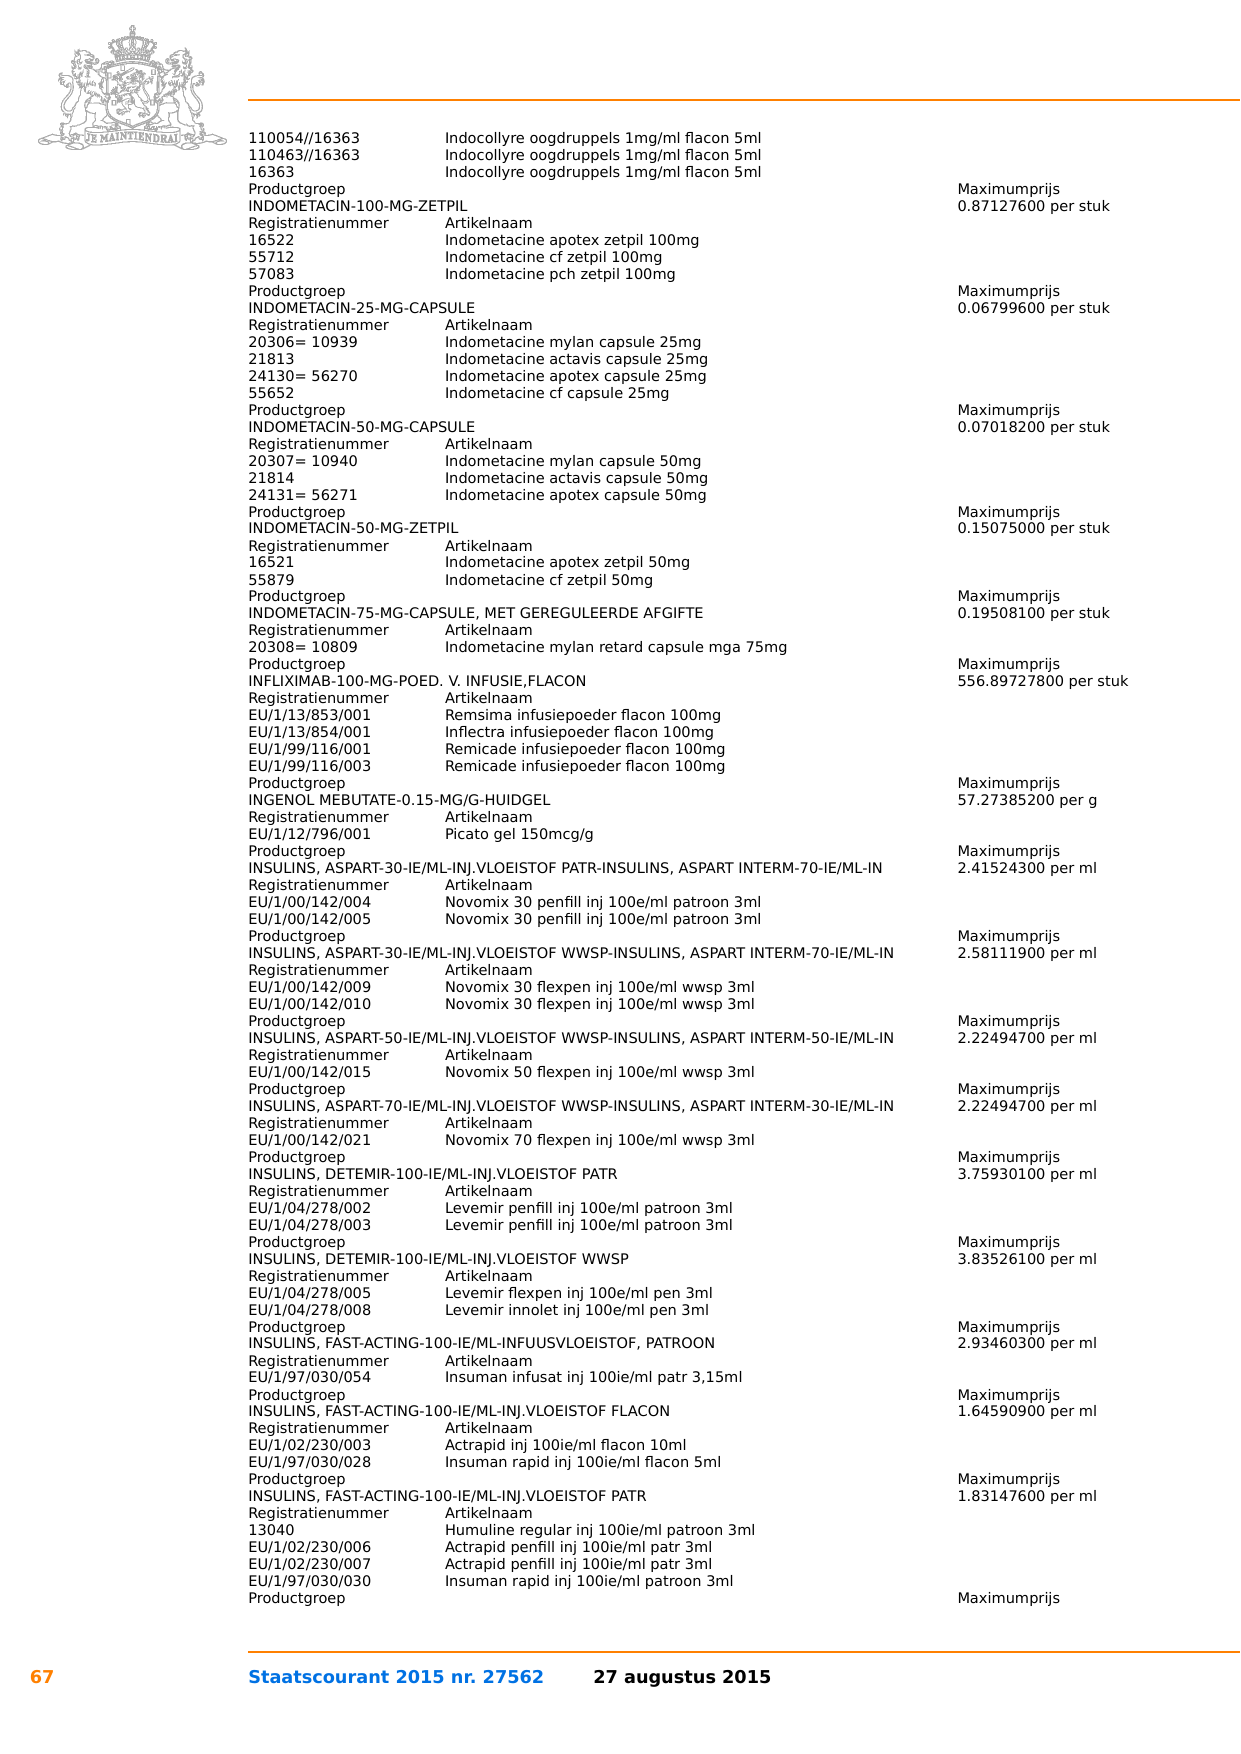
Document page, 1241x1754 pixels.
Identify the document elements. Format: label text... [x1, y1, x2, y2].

table_cell [951, 385, 1163, 402]
table_cell EU/1/00/142/010 [248, 996, 439, 1013]
table_cell EU/1/02/230/006 [248, 1539, 439, 1556]
table_cell EU/1/00/142/004 [248, 894, 439, 911]
table_cell INSULINS, DETEMIR-100-IE/ML-INJ.VLOEISTOF WWSP [248, 1251, 951, 1267]
table_cell [439, 283, 951, 300]
table_cell INSULINS, DETEMIR-100-IE/ML-INJ.VLOEISTOF PATR [248, 1166, 951, 1183]
table_cell EU/1/00/142/021 [248, 1132, 439, 1149]
table_cell INGENOL MEBUTATE-0.15-MG/G-HUIDGEL [248, 792, 951, 809]
table_cell [951, 538, 1163, 554]
table_cell [951, 758, 1163, 775]
table_cell [951, 1115, 1163, 1132]
table_cell EU/1/00/142/005 [248, 911, 439, 928]
table_cell Artikelnaam [439, 962, 951, 979]
table_cell EU/1/04/278/008 [248, 1301, 439, 1318]
table_cell [951, 1285, 1163, 1301]
table_cell Registratienummer [248, 538, 439, 554]
table_cell [951, 894, 1163, 911]
table_cell [439, 1013, 951, 1030]
table_cell Indometacine cf capsule 25mg [439, 385, 951, 402]
table_cell [951, 232, 1163, 249]
table_cell [951, 266, 1163, 283]
table_cell 57.27385200 per g [951, 792, 1163, 809]
table_cell Maximumprijs [951, 1386, 1163, 1403]
table_cell [951, 979, 1163, 996]
table_cell Novomix 30 flexpen inj 100e/ml wwsp 3ml [439, 979, 951, 996]
table_cell INDOMETACIN-75-MG-CAPSULE, MET GEREGULEERDE AFGIFTE [248, 605, 951, 622]
table_cell Maximumprijs [951, 283, 1163, 300]
table_cell 21814 [248, 470, 439, 486]
table_cell 20307= 10940 [248, 453, 439, 469]
table_cell EU/1/97/030/028 [248, 1454, 439, 1471]
table_cell Actrapid penfill inj 100ie/ml patr 3ml [439, 1556, 951, 1573]
table_cell EU/1/04/278/005 [248, 1285, 439, 1301]
table_cell Humuline regular inj 100ie/ml patroon 3ml [439, 1522, 951, 1539]
table_cell 2.58111900 per ml [951, 945, 1163, 962]
table_cell 55712 [248, 249, 439, 266]
table_cell Levemir flexpen inj 100e/ml pen 3ml [439, 1285, 951, 1301]
table_cell 0.07018200 per stuk [951, 419, 1163, 436]
table_cell [951, 911, 1163, 928]
table_cell [951, 877, 1163, 894]
table_cell Productgroep [248, 181, 439, 198]
table_cell [951, 486, 1163, 503]
table_cell [951, 1539, 1163, 1556]
table_cell Remicade infusiepoeder flacon 100mg [439, 758, 951, 775]
table_cell [951, 1369, 1163, 1386]
table_cell Productgroep [248, 283, 439, 300]
table_cell [951, 1573, 1163, 1590]
table_cell 13040 [248, 1522, 439, 1539]
table_cell 0.15075000 per stuk [951, 520, 1163, 537]
table_cell Indocollyre oogdruppels 1mg/ml flacon 5ml [439, 164, 951, 181]
table_cell [951, 571, 1163, 588]
table_cell [951, 1064, 1163, 1081]
table_cell Maximumprijs [951, 504, 1163, 520]
table_cell EU/1/00/142/009 [248, 979, 439, 996]
table_cell Registratienummer [248, 1115, 439, 1132]
table_cell 2.93460300 per ml [951, 1335, 1163, 1352]
table_cell [951, 317, 1163, 334]
table_cell [951, 1556, 1163, 1573]
table_cell EU/1/04/278/003 [248, 1217, 439, 1233]
table_cell 2.22494700 per ml [951, 1030, 1163, 1047]
table_cell Productgroep [248, 1013, 439, 1030]
table_cell Registratienummer [248, 215, 439, 232]
table_cell [951, 368, 1163, 384]
table_cell 2.22494700 per ml [951, 1098, 1163, 1115]
table_cell [439, 1319, 951, 1335]
table_cell Indometacine cf zetpil 100mg [439, 249, 951, 266]
table_cell Registratienummer [248, 1505, 439, 1522]
table_cell Artikelnaam [439, 1353, 951, 1369]
table_cell 1.83147600 per ml [951, 1488, 1163, 1505]
table_cell Registratienummer [248, 1268, 439, 1284]
table_cell [439, 1234, 951, 1251]
table_cell Artikelnaam [439, 215, 951, 232]
table_cell INDOMETACIN-25-MG-CAPSULE [248, 300, 951, 317]
table_cell Maximumprijs [951, 843, 1163, 860]
table_cell Registratienummer [248, 622, 439, 639]
table_cell Indometacine mylan capsule 50mg [439, 453, 951, 469]
table_cell Maximumprijs [951, 1149, 1163, 1166]
table_cell Artikelnaam [439, 690, 951, 707]
table_cell Artikelnaam [439, 1115, 951, 1132]
table_cell [439, 1590, 951, 1607]
table_cell INFLIXIMAB-100-MG-POED. V. INFUSIE,FLACON [248, 673, 951, 690]
table_cell [951, 724, 1163, 741]
table_cell Novomix 30 penfill inj 100e/ml patroon 3ml [439, 911, 951, 928]
table_cell Productgroep [248, 1590, 439, 1607]
table_cell [951, 741, 1163, 758]
table_cell Productgroep [248, 656, 439, 673]
table_cell [439, 843, 951, 860]
table_cell 16522 [248, 232, 439, 249]
table_cell 16363 [248, 164, 439, 181]
table_cell INSULINS, ASPART-30-IE/ML-INJ.VLOEISTOF WWSP-INSULINS, ASPART INTERM-70-IE/ML-IN [248, 945, 951, 962]
table_cell [951, 1420, 1163, 1437]
table_cell EU/1/97/030/054 [248, 1369, 439, 1386]
table_cell Novomix 30 flexpen inj 100e/ml wwsp 3ml [439, 996, 951, 1013]
table_cell Productgroep [248, 504, 439, 520]
table_cell Remicade infusiepoeder flacon 100mg [439, 741, 951, 758]
table_cell [951, 1200, 1163, 1217]
table_cell Registratienummer [248, 877, 439, 894]
table_cell Levemir innolet inj 100e/ml pen 3ml [439, 1301, 951, 1318]
table_cell [951, 351, 1163, 368]
table_cell Maximumprijs [951, 1081, 1163, 1098]
table_cell Registratienummer [248, 1047, 439, 1064]
table_cell 110463//16363 [248, 147, 439, 164]
table_cell INDOMETACIN-50-MG-ZETPIL [248, 520, 951, 537]
table_cell Insuman rapid inj 100ie/ml patroon 3ml [439, 1573, 951, 1590]
table_cell Maximumprijs [951, 181, 1163, 198]
table_cell Artikelnaam [439, 1420, 951, 1437]
table_cell [951, 707, 1163, 724]
table_cell 0.87127600 per stuk [951, 198, 1163, 215]
table_cell 0.06799600 per stuk [951, 300, 1163, 317]
table_cell [951, 1301, 1163, 1318]
table_cell [951, 1268, 1163, 1284]
table_cell Registratienummer [248, 1353, 439, 1369]
table_cell Indocollyre oogdruppels 1mg/ml flacon 5ml [439, 130, 951, 147]
table_cell Indometacine actavis capsule 50mg [439, 470, 951, 486]
table_cell [439, 928, 951, 945]
table_cell [951, 1437, 1163, 1454]
table_cell [951, 639, 1163, 656]
table_cell [951, 809, 1163, 826]
table_cell [439, 402, 951, 418]
picture [38, 25, 227, 150]
table_cell 20306= 10939 [248, 334, 439, 351]
table_cell [951, 996, 1163, 1013]
table_cell Registratienummer [248, 317, 439, 334]
table_cell Productgroep [248, 1471, 439, 1488]
table_cell [951, 1505, 1163, 1522]
table_cell [951, 690, 1163, 707]
table_cell Artikelnaam [439, 809, 951, 826]
table_cell [951, 1522, 1163, 1539]
table_cell Artikelnaam [439, 877, 951, 894]
table_cell Indometacine apotex capsule 25mg [439, 368, 951, 384]
table_cell INSULINS, FAST-ACTING-100-IE/ML-INJ.VLOEISTOF PATR [248, 1488, 951, 1505]
table_cell 57083 [248, 266, 439, 283]
table_cell Levemir penfill inj 100e/ml patroon 3ml [439, 1217, 951, 1233]
table_cell Registratienummer [248, 1420, 439, 1437]
table_cell Productgroep [248, 1319, 439, 1335]
table_cell [439, 1471, 951, 1488]
table_cell Artikelnaam [439, 436, 951, 452]
table_cell Indometacine apotex capsule 50mg [439, 486, 951, 503]
table_cell INSULINS, ASPART-50-IE/ML-INJ.VLOEISTOF WWSP-INSULINS, ASPART INTERM-50-IE/ML-IN [248, 1030, 951, 1047]
table_cell EU/1/02/230/007 [248, 1556, 439, 1573]
table_cell [951, 1353, 1163, 1369]
table_cell 3.83526100 per ml [951, 1251, 1163, 1267]
table_cell Productgroep [248, 843, 439, 860]
table_cell Maximumprijs [951, 656, 1163, 673]
table_cell [439, 656, 951, 673]
table_cell Maximumprijs [951, 775, 1163, 792]
table_cell [951, 147, 1163, 164]
table_cell Productgroep [248, 1149, 439, 1166]
table_cell 21813 [248, 351, 439, 368]
table_cell [439, 588, 951, 605]
table_cell Indometacine pch zetpil 100mg [439, 266, 951, 283]
table_cell [951, 164, 1163, 181]
table_cell [951, 130, 1163, 147]
table_cell Artikelnaam [439, 1505, 951, 1522]
table_cell 556.89727800 per stuk [951, 673, 1163, 690]
table_cell Artikelnaam [439, 538, 951, 554]
table_cell INSULINS, FAST-ACTING-100-IE/ML-INFUUSVLOEISTOF, PATROON [248, 1335, 951, 1352]
table_cell [951, 1183, 1163, 1199]
table_cell 2.41524300 per ml [951, 860, 1163, 877]
table_cell Artikelnaam [439, 1183, 951, 1199]
table_cell EU/1/12/796/001 [248, 826, 439, 843]
table_cell [951, 1454, 1163, 1471]
table_cell Remsima infusiepoeder flacon 100mg [439, 707, 951, 724]
table_cell Registratienummer [248, 436, 439, 452]
table_cell Maximumprijs [951, 1013, 1163, 1030]
table_cell Indometacine mylan capsule 25mg [439, 334, 951, 351]
table_cell EU/1/13/853/001 [248, 707, 439, 724]
table_cell Productgroep [248, 775, 439, 792]
table_cell 24130= 56270 [248, 368, 439, 384]
table_cell [951, 554, 1163, 571]
table_cell [951, 622, 1163, 639]
table_cell EU/1/99/116/003 [248, 758, 439, 775]
table_cell [439, 1149, 951, 1166]
table_cell [951, 215, 1163, 232]
table_cell [951, 436, 1163, 452]
table_cell [951, 826, 1163, 843]
table_cell [439, 504, 951, 520]
table_cell [951, 470, 1163, 486]
table_cell [951, 453, 1163, 469]
table_cell [951, 1047, 1163, 1064]
table_cell 110054//16363 [248, 130, 439, 147]
table_cell 16521 [248, 554, 439, 571]
table_cell [951, 1132, 1163, 1149]
table_cell Registratienummer [248, 1183, 439, 1199]
table_cell Novomix 50 flexpen inj 100e/ml wwsp 3ml [439, 1064, 951, 1081]
table_cell Maximumprijs [951, 1319, 1163, 1335]
table_cell Picato gel 150mcg/g [439, 826, 951, 843]
table_cell Insuman infusat inj 100ie/ml patr 3,15ml [439, 1369, 951, 1386]
table_cell Productgroep [248, 588, 439, 605]
table_cell 1.64590900 per ml [951, 1403, 1163, 1420]
table_cell [951, 962, 1163, 979]
table_cell Registratienummer [248, 690, 439, 707]
table_cell Maximumprijs [951, 928, 1163, 945]
table_cell 55879 [248, 571, 439, 588]
table_cell Artikelnaam [439, 317, 951, 334]
table_cell Productgroep [248, 1386, 439, 1403]
table_cell INSULINS, FAST-ACTING-100-IE/ML-INJ.VLOEISTOF FLACON [248, 1403, 951, 1420]
table_cell Actrapid penfill inj 100ie/ml patr 3ml [439, 1539, 951, 1556]
table_cell [439, 775, 951, 792]
table_cell EU/1/99/116/001 [248, 741, 439, 758]
table_cell [439, 1386, 951, 1403]
table_cell EU/1/00/142/015 [248, 1064, 439, 1081]
table_cell [951, 249, 1163, 266]
table_cell EU/1/02/230/003 [248, 1437, 439, 1454]
table_cell Indocollyre oogdruppels 1mg/ml flacon 5ml [439, 147, 951, 164]
table_cell 24131= 56271 [248, 486, 439, 503]
table_cell Maximumprijs [951, 402, 1163, 418]
table_cell INDOMETACIN-50-MG-CAPSULE [248, 419, 951, 436]
table_cell EU/1/97/030/030 [248, 1573, 439, 1590]
table_cell Maximumprijs [951, 1590, 1163, 1607]
table_cell Novomix 30 penfill inj 100e/ml patroon 3ml [439, 894, 951, 911]
table_cell Productgroep [248, 1234, 439, 1251]
table_cell Productgroep [248, 1081, 439, 1098]
table_cell [951, 1217, 1163, 1233]
table_cell 20308= 10809 [248, 639, 439, 656]
table_cell Productgroep [248, 402, 439, 418]
table_cell Inflectra infusiepoeder flacon 100mg [439, 724, 951, 741]
table_cell 0.19508100 per stuk [951, 605, 1163, 622]
table_cell Insuman rapid inj 100ie/ml flacon 5ml [439, 1454, 951, 1471]
table_cell EU/1/04/278/002 [248, 1200, 439, 1217]
table_cell [439, 1081, 951, 1098]
table_cell Maximumprijs [951, 1234, 1163, 1251]
table_cell 3.75930100 per ml [951, 1166, 1163, 1183]
table_cell Maximumprijs [951, 1471, 1163, 1488]
table_cell Registratienummer [248, 809, 439, 826]
table_cell Productgroep [248, 928, 439, 945]
table_cell Artikelnaam [439, 1268, 951, 1284]
table_cell EU/1/13/854/001 [248, 724, 439, 741]
table_cell Indometacine apotex zetpil 50mg [439, 554, 951, 571]
table_cell [439, 181, 951, 198]
table_cell Indometacine mylan retard capsule mga 75mg [439, 639, 951, 656]
table_cell 55652 [248, 385, 439, 402]
table_cell [951, 334, 1163, 351]
table_cell Registratienummer [248, 962, 439, 979]
table_cell Artikelnaam [439, 1047, 951, 1064]
table_cell Artikelnaam [439, 622, 951, 639]
table_cell Novomix 70 flexpen inj 100e/ml wwsp 3ml [439, 1132, 951, 1149]
table_cell Indometacine apotex zetpil 100mg [439, 232, 951, 249]
table_cell INSULINS, ASPART-70-IE/ML-INJ.VLOEISTOF WWSP-INSULINS, ASPART INTERM-30-IE/ML-IN [248, 1098, 951, 1115]
table_cell Actrapid inj 100ie/ml flacon 10ml [439, 1437, 951, 1454]
table_cell Maximumprijs [951, 588, 1163, 605]
table_cell INSULINS, ASPART-30-IE/ML-INJ.VLOEISTOF PATR-INSULINS, ASPART INTERM-70-IE/ML-IN [248, 860, 951, 877]
table_cell INDOMETACIN-100-MG-ZETPIL [248, 198, 951, 215]
table_cell Indometacine actavis capsule 25mg [439, 351, 951, 368]
table_cell Levemir penfill inj 100e/ml patroon 3ml [439, 1200, 951, 1217]
table_cell Indometacine cf zetpil 50mg [439, 571, 951, 588]
